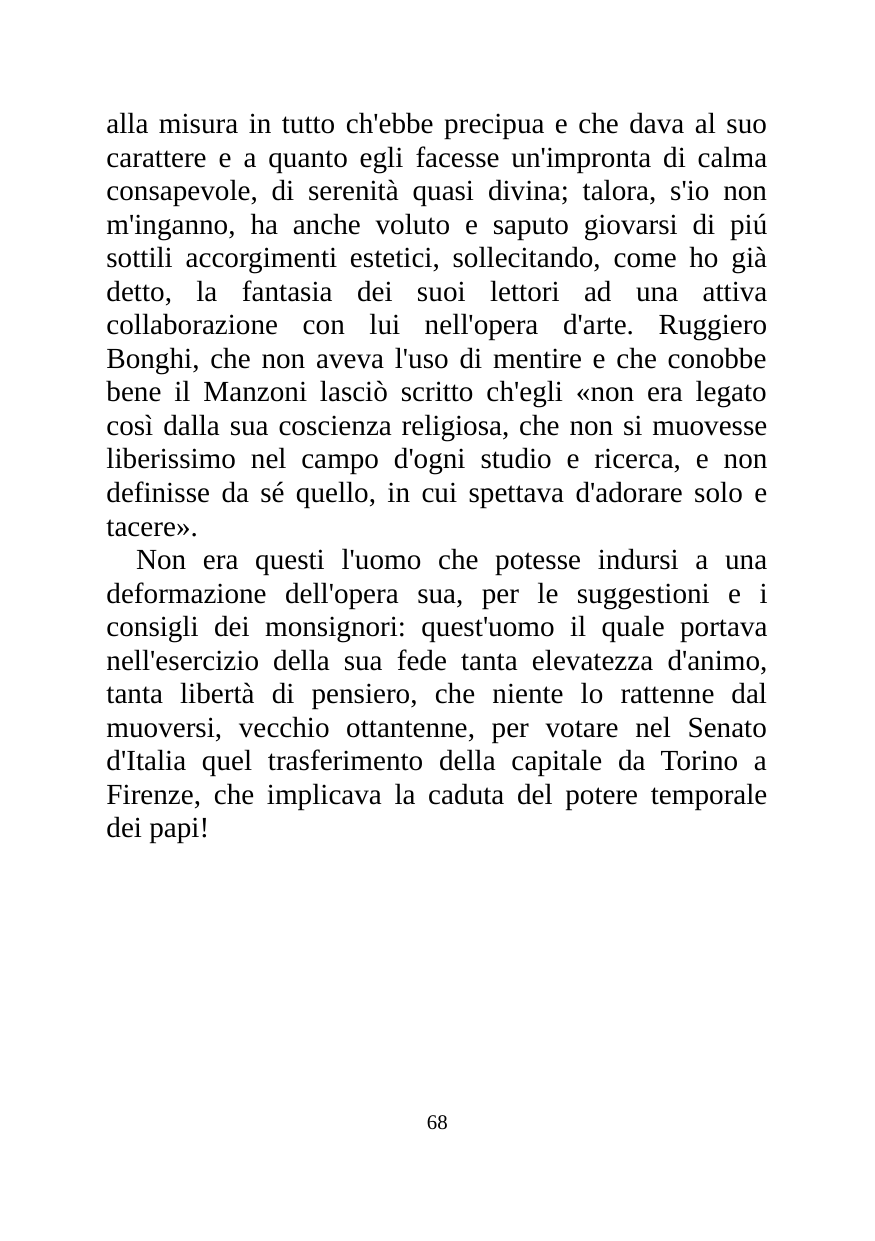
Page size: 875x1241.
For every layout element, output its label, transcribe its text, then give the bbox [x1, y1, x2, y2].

text alla misura in tutto ch'ebbe precipua e che dava al suo carattere e a quanto egli facesse un'impronta di calma consapevole, di serenità quasi divina; talora, s'io non m'inganno, ha anche voluto e saputo giovarsi di piú sottili accorgimenti estetici, sollecitando, come ho già detto, la fantasia dei suoi lettori ad una attiva collaborazione con lui nell'opera d'arte. Ruggiero Bonghi, che non aveva l'uso di mentire e che conobbe bene il Manzoni lasciò scritto ch'egli «non era legato così dalla sua coscienza religiosa, che non si muovesse liberissimo nel campo d'ogni studio e ricerca, e non definisse da sé quello, in cui spettava d'adorare solo e tacere». [106, 106, 768, 542]
text Non era questi l'uomo che potesse indursi a una deformazione dell'opera sua, per le suggestioni e i consigli dei monsignori: quest'uomo il quale portava nell'esercizio della sua fede tanta elevatezza d'animo, tanta libertà di pensiero, che niente lo rattenne dal muoversi, vecchio ottantenne, per votare nel Senato d'Italia quel trasferimento della capitale da Torino a Firenze, che implicava la caduta del potere temporale dei papi! [106, 542, 768, 844]
